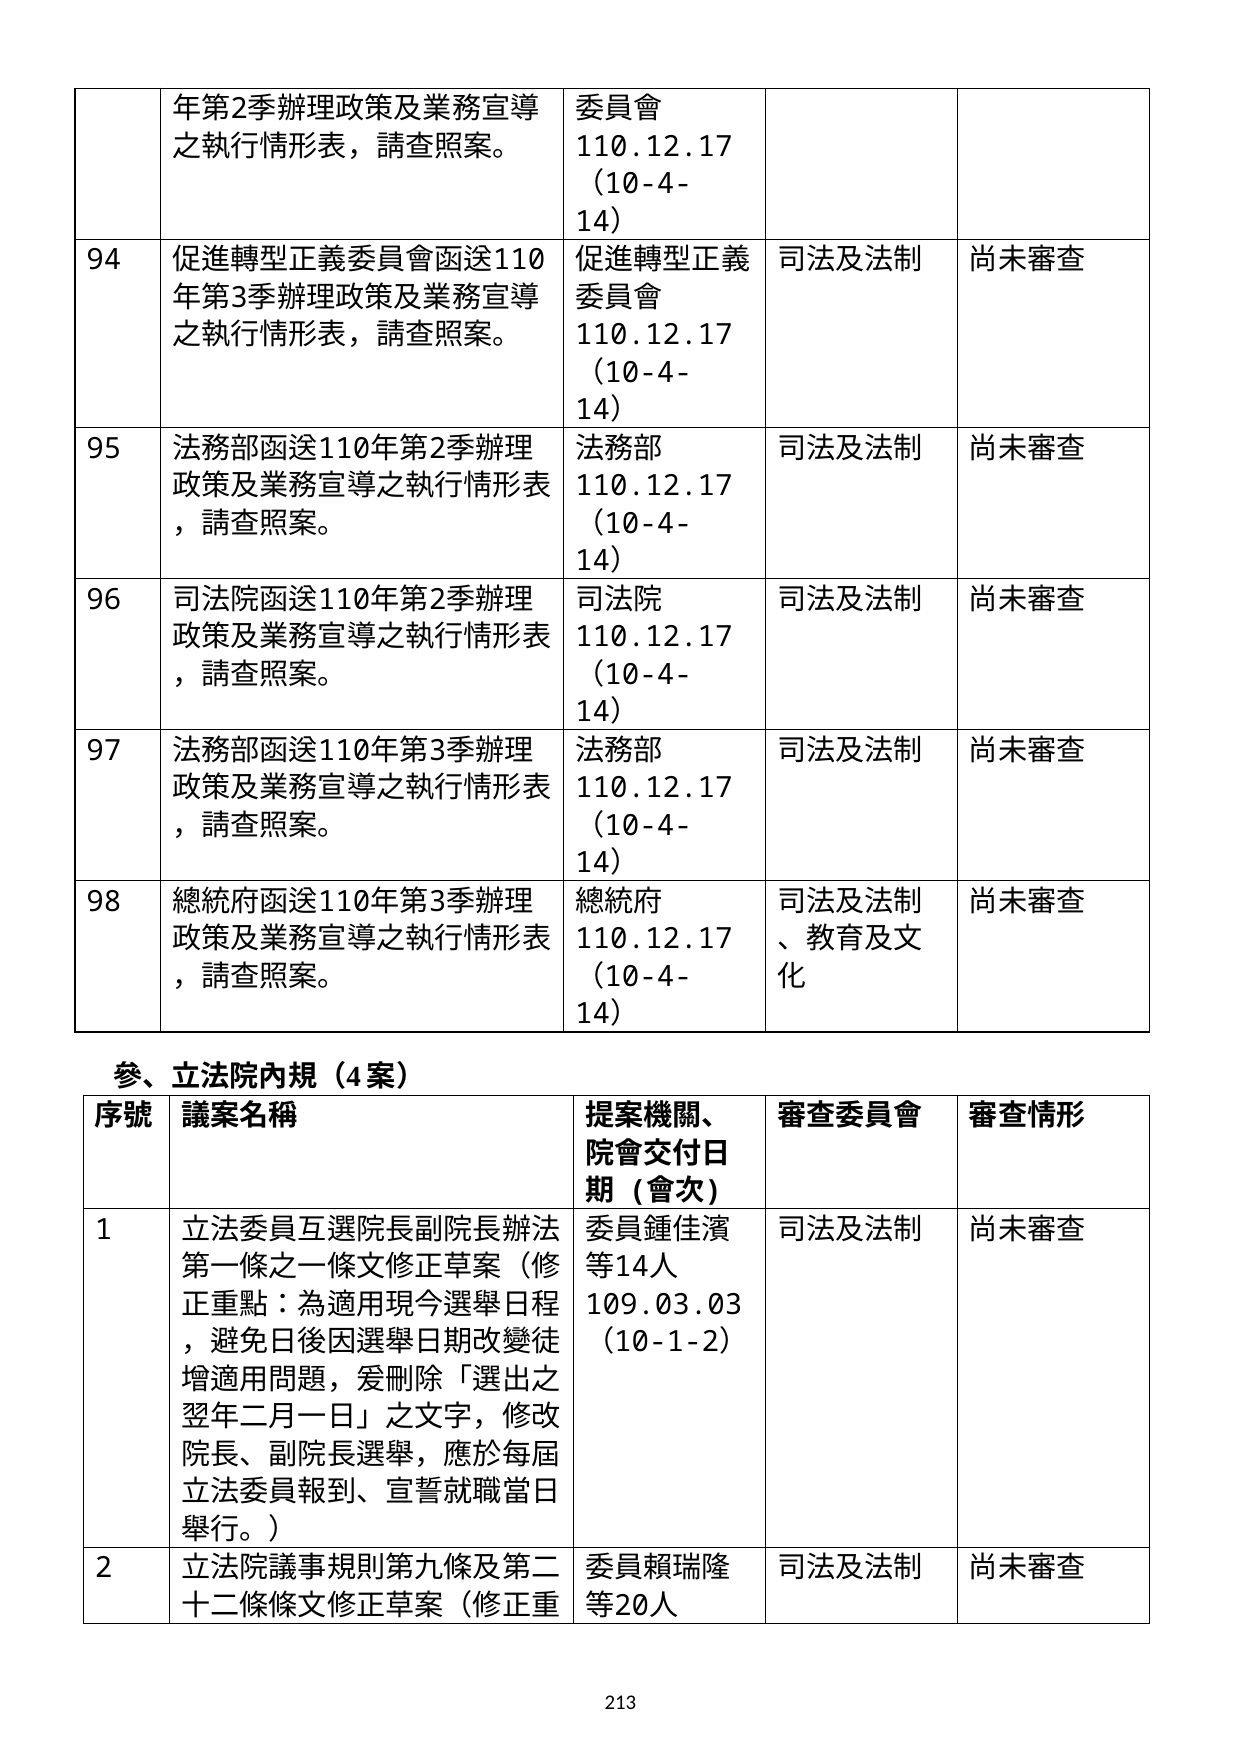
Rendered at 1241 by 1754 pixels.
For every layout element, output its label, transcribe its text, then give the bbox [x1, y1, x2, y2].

table_header 審查委員會 [766, 1096, 957, 1208]
table_cell [958, 89, 1149, 239]
table_cell 總統府函送110年第3季辦理政策及業務宣導之執行情形表，請查照案。 [161, 881, 563, 1031]
table_cell 尚未審查 [958, 579, 1149, 729]
table_cell [76, 89, 160, 239]
table_cell 司法及法制 [766, 730, 957, 880]
table_cell 司法及法制 [766, 1548, 957, 1623]
table_cell 委員會 110.12.17 （10-4-14） [564, 89, 765, 239]
table_cell 司法及法制 [766, 240, 957, 427]
table_cell 司法及法制 [766, 1209, 957, 1547]
table_cell 促進轉型正義委員會 110.12.17 （10-4-14） [564, 240, 765, 427]
table_cell 尚未審查 [958, 1209, 1149, 1547]
table_cell 尚未審查 [958, 1548, 1149, 1623]
table_cell 司法院 110.12.17 （10-4-14） [564, 579, 765, 729]
table_cell 法務部 110.12.17 （10-4-14） [564, 428, 765, 578]
table_cell 委員賴瑞隆等20人 [574, 1548, 765, 1623]
table_cell 立法委員互選院長副院長辦法第一條之一條文修正草案（修正重點：為適用現今選舉日程，避免日後因選舉日期改變徒增適用問題，爰刪除「選出之翌年二月一日」之文字，修改院長、副院長選舉，應於每屆立法委員報到、宣誓就職當日舉行。） [170, 1209, 573, 1547]
table_cell 司法及法制 [766, 428, 957, 578]
table_cell 立法院議事規則第九條及第二十二條條文修正草案（修正重 [170, 1548, 573, 1623]
table_cell 97 [76, 730, 160, 880]
table_cell 94 [76, 240, 160, 427]
table_cell 促進轉型正義委員會函送110年第3季辦理政策及業務宣導之執行情形表，請查照案。 [161, 240, 563, 427]
table_cell 2 [84, 1548, 169, 1623]
table_cell 尚未審查 [958, 240, 1149, 427]
table_cell 司法及法制 [766, 579, 957, 729]
table_cell 司法及法制、教育及文化 [766, 881, 957, 1031]
table_cell 98 [76, 881, 160, 1031]
table_cell 總統府 110.12.17 （10-4-14） [564, 881, 765, 1031]
table_cell 委員鍾佳濱等14人 109.03.03 （10-1-2） [574, 1209, 765, 1547]
table_cell 尚未審查 [958, 730, 1149, 880]
table_cell 1 [84, 1209, 169, 1547]
table_header 審查情形 [958, 1096, 1149, 1208]
table_cell 95 [76, 428, 160, 578]
table_cell 法務部 110.12.17 （10-4-14） [564, 730, 765, 880]
table_cell [766, 89, 957, 239]
table_header 序號 [84, 1096, 169, 1208]
table_cell 司法院函送110年第2季辦理政策及業務宣導之執行情形表，請查照案。 [161, 579, 563, 729]
table_header 提案機關、院會交付日期 (會次) [574, 1096, 765, 1208]
table_header 議案名稱 [170, 1096, 573, 1208]
table_cell 法務部函送110年第2季辦理政策及業務宣導之執行情形表，請查照案。 [161, 428, 563, 578]
table_cell 96 [76, 579, 160, 729]
table_cell 法務部函送110年第3季辦理政策及業務宣導之執行情形表，請查照案。 [161, 730, 563, 880]
table_cell 尚未審查 [958, 881, 1149, 1031]
table_cell 尚未審查 [958, 428, 1149, 578]
table_cell 年第2季辦理政策及業務宣導之執行情形表，請查照案。 [161, 89, 563, 239]
subtitle 參、立法院內規（4案） [75, 1052, 1165, 1094]
